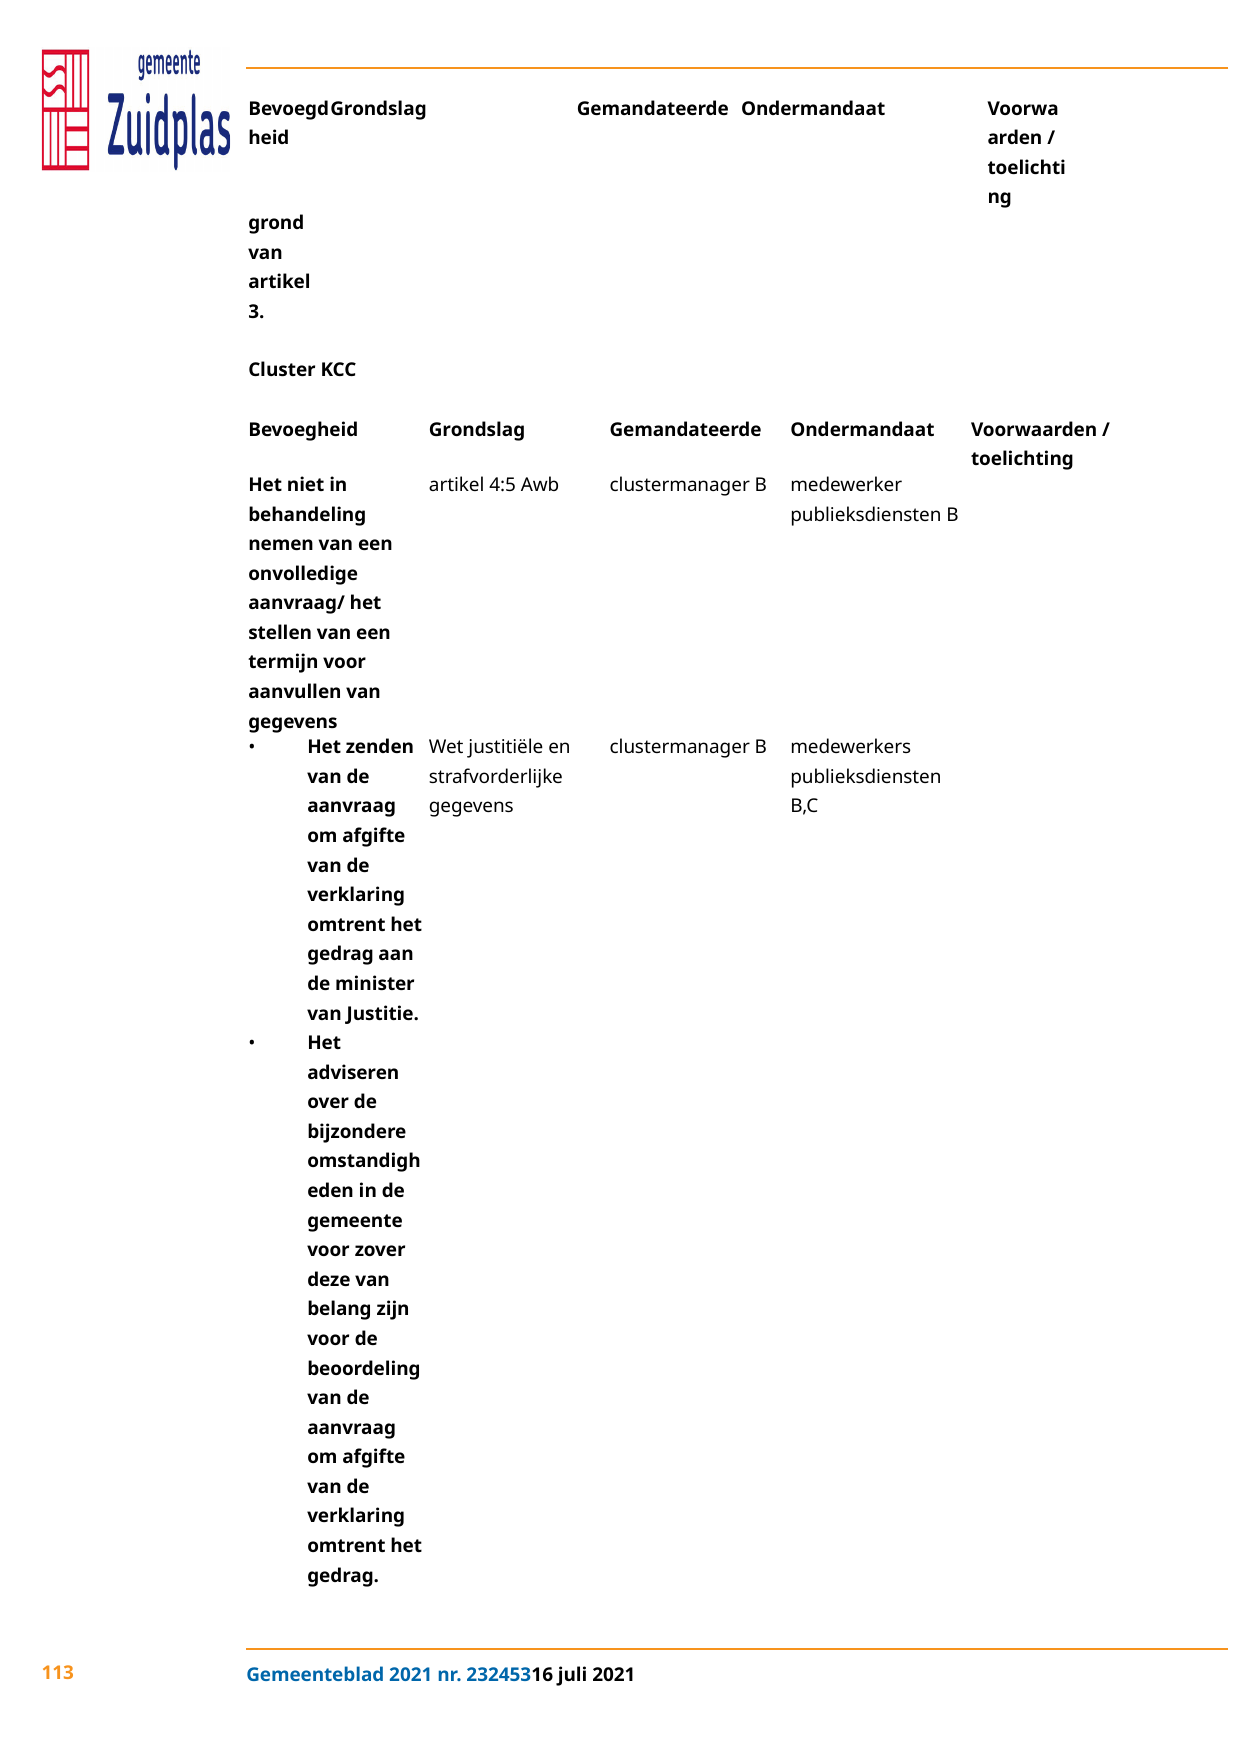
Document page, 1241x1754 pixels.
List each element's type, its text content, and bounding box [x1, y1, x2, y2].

table_header Voorwaarden / toelichting [987, 95, 1069, 209]
table_cell clustermanager B [609, 734, 790, 1588]
table_header [1069, 95, 1152, 209]
table_cell Het niet in behandeling nemen van een onvolledige aanvraag/ het stellen van een termijn voor aanvullen van gegevens [248, 471, 429, 733]
table_header Gemandateerde [577, 95, 741, 209]
table_header Bevoegdheid [248, 95, 330, 209]
table_cell artikel 4:5 Awb [429, 471, 609, 733]
table_header Gemandateerde [609, 416, 790, 471]
table_cell [494, 209, 659, 324]
table_header Grondslag [330, 95, 577, 209]
table_cell grond van artikel 3. [248, 209, 330, 324]
table_cell [971, 471, 1152, 733]
table_cell clustermanager B [609, 471, 790, 733]
table_header Ondermandaat [790, 416, 971, 471]
picture [41, 47, 231, 172]
table_cell [330, 209, 494, 324]
table_cell Wet justitiële en strafvorderlijke gegevens [429, 734, 609, 1588]
table_header Bevoegheid [248, 416, 429, 471]
table_header Ondermandaat [741, 95, 987, 209]
table_header Voorwaarden / toelichting [971, 416, 1152, 471]
table_cell medewerker publieksdiensten B [790, 471, 971, 733]
table_cell [971, 734, 1152, 1588]
table_header Grondslag [429, 416, 609, 471]
table_cell medewerkers publieksdiensten B,C [790, 734, 971, 1588]
table_cell [659, 209, 823, 324]
text Cluster KCC [248, 357, 1152, 382]
table_cell [823, 209, 1152, 324]
table_cell Het zenden van de aanvraag om afgifte van de verklaring omtrent het gedrag aan de minister van Justitie. Het adviseren over de bijzondere omstandigheden in de gemeente voor zover deze van belang zijn voor de beoordeling van de aanvraag om afgifte van de verklaring omtrent het gedrag. [248, 734, 429, 1588]
